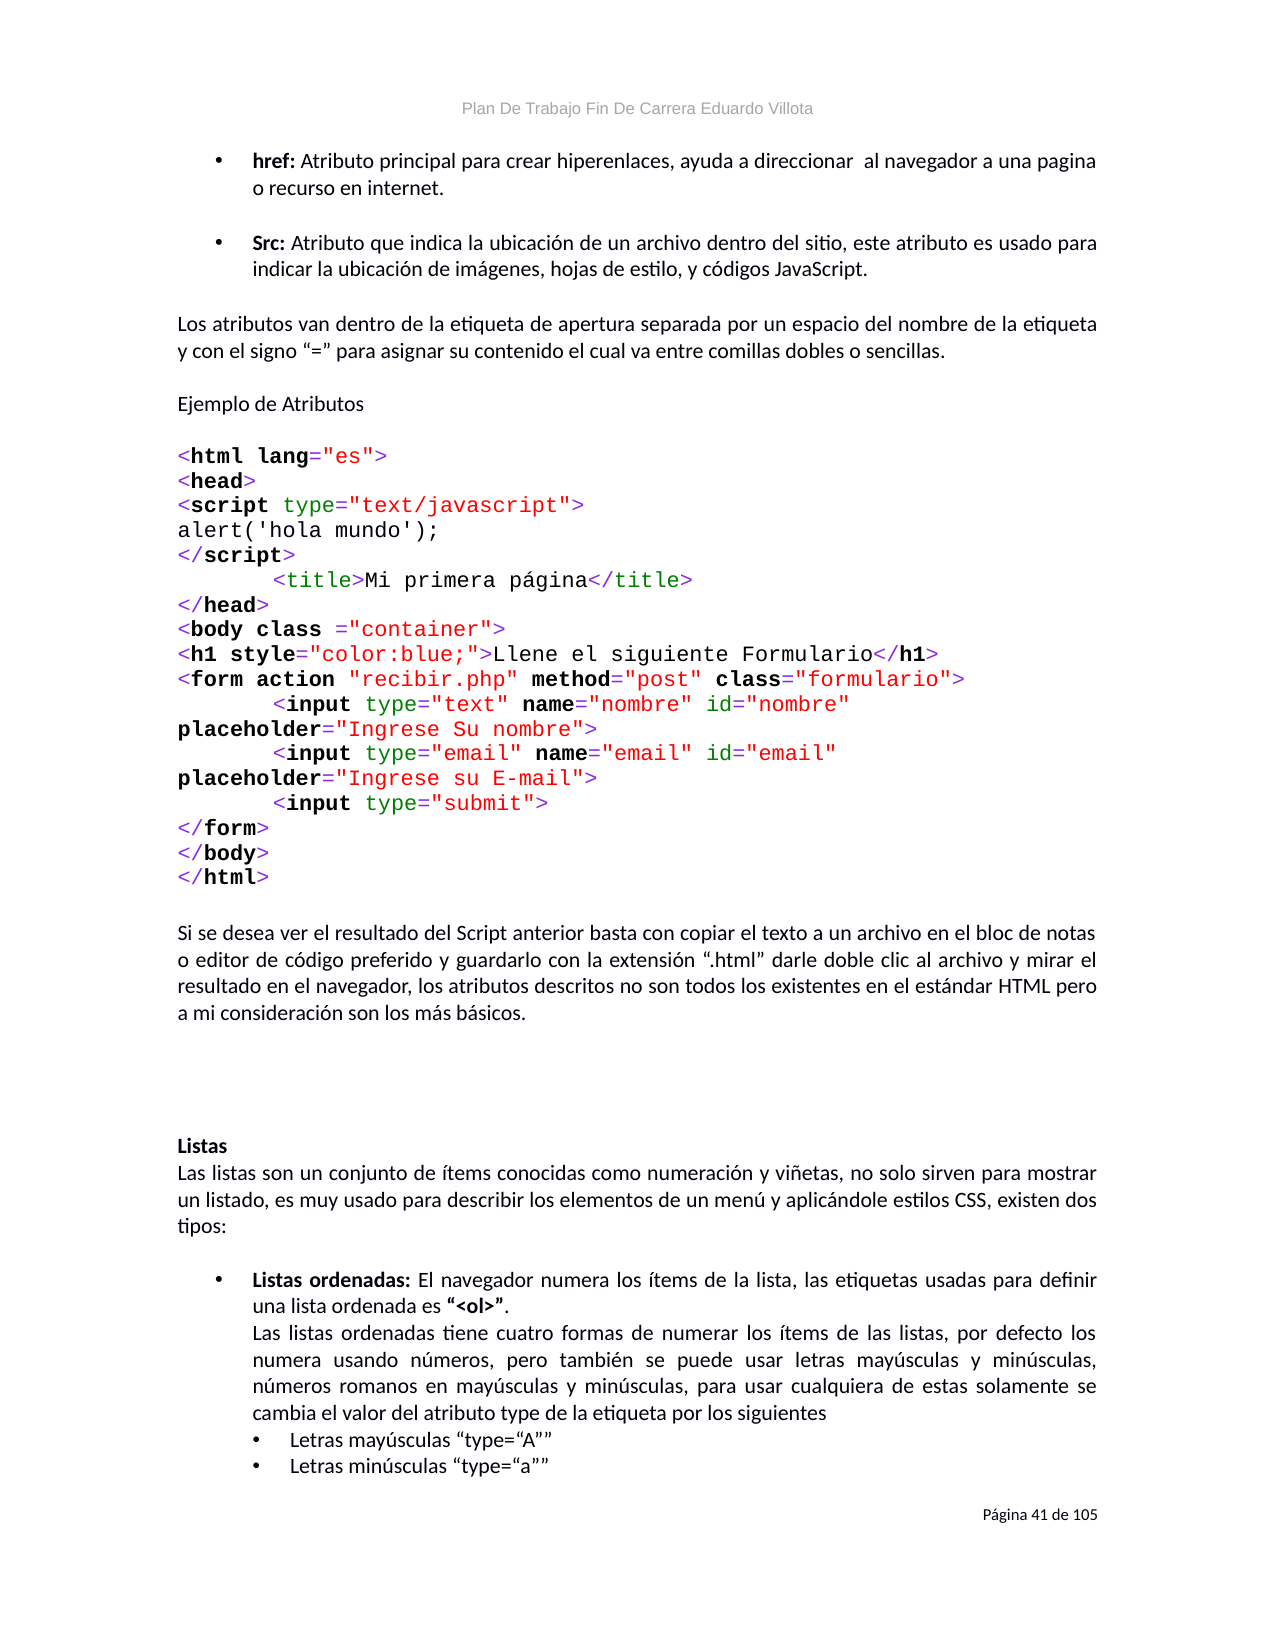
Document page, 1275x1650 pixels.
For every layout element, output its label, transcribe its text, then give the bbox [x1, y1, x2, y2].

text <script type="text/javascript"> [177, 494, 1098, 519]
list Las listas ordenadas tiene cuatro formas de numerar los ítems de las listas, por defecto los numera usando números, pero también se puede usar letras mayúsculas y minúsculas, números romanos en mayúsculas y minúsculas, para usar cualquiera de estas solamente se cambia el valor del atributo type de la etiqueta por los siguientes [215, 1319, 1098, 1426]
list Letras minúsculas “type=“a”” [252, 1453, 1098, 1479]
text <form action "recibir.php" method="post" class="formulario"> [177, 668, 1098, 693]
text <title>Mi primera página</title> [177, 569, 1098, 594]
text alert('hola mundo'); [177, 519, 1098, 544]
list Listas ordenadas: El navegador numera los ítems de la lista, las etiquetas usadas para definir una lista ordenada es “<ol>”. [215, 1266, 1098, 1319]
list Src: Atributo que indica la ubicación de un archivo dentro del sitio, este atributo es usado para indicar la ubicación de imágenes, hojas de estilo, y códigos JavaScript. [215, 229, 1098, 282]
text Las listas son un conjunto de ítems conocidas como numeración y viñetas, no solo sirven para mostrar un listado, es muy usado para describir los elementos de un menú y aplicándole estilos CSS, existen dos tipos: [177, 1159, 1098, 1239]
text </form> [177, 817, 1098, 842]
text </body> [177, 842, 1098, 866]
list href: Atributo principal para crear hiperenlaces, ayuda a direccionar al navegador a una pagina o recurso en internet. [215, 148, 1098, 201]
text <body class ="container"> [177, 618, 1098, 643]
text <h1 style="color:blue;">Llene el siguiente Formulario</h1> [177, 643, 1098, 668]
text <input type="submit"> [177, 792, 1098, 817]
list Letras mayúsculas “type=“A”” [252, 1426, 1098, 1453]
text Los atributos van dentro de la etiqueta de apertura separada por un espacio del nombre de la etiqueta y con el signo “=” para asignar su contenido el cual va entre comillas dobles o sencillas. [177, 310, 1098, 364]
text <head> [177, 470, 1098, 494]
text Ejemplo de Atributos [177, 390, 1098, 417]
text Listas [177, 1133, 1098, 1159]
text Si se desea ver el resultado del Script anterior basta con copiar el texto a un archivo en el bloc de notas o editor de código preferido y guardarlo con la extensión “.html” darle doble clic al archivo y mirar el resultado en el navegador, los atributos descritos no son todos los existentes en el estándar HTML pero a mi consideración son los más básicos. [177, 919, 1098, 1026]
text </html> [177, 866, 1098, 891]
text <input type="email" name="email" id="email" placeholder="Ingrese su E-mail"> [177, 742, 1098, 792]
text <html lang="es"> [177, 445, 1098, 470]
text </script> [177, 544, 1098, 569]
text <input type="text" name="nombre" id="nombre" placeholder="Ingrese Su nombre"> [177, 693, 1098, 742]
text </head> [177, 594, 1098, 618]
